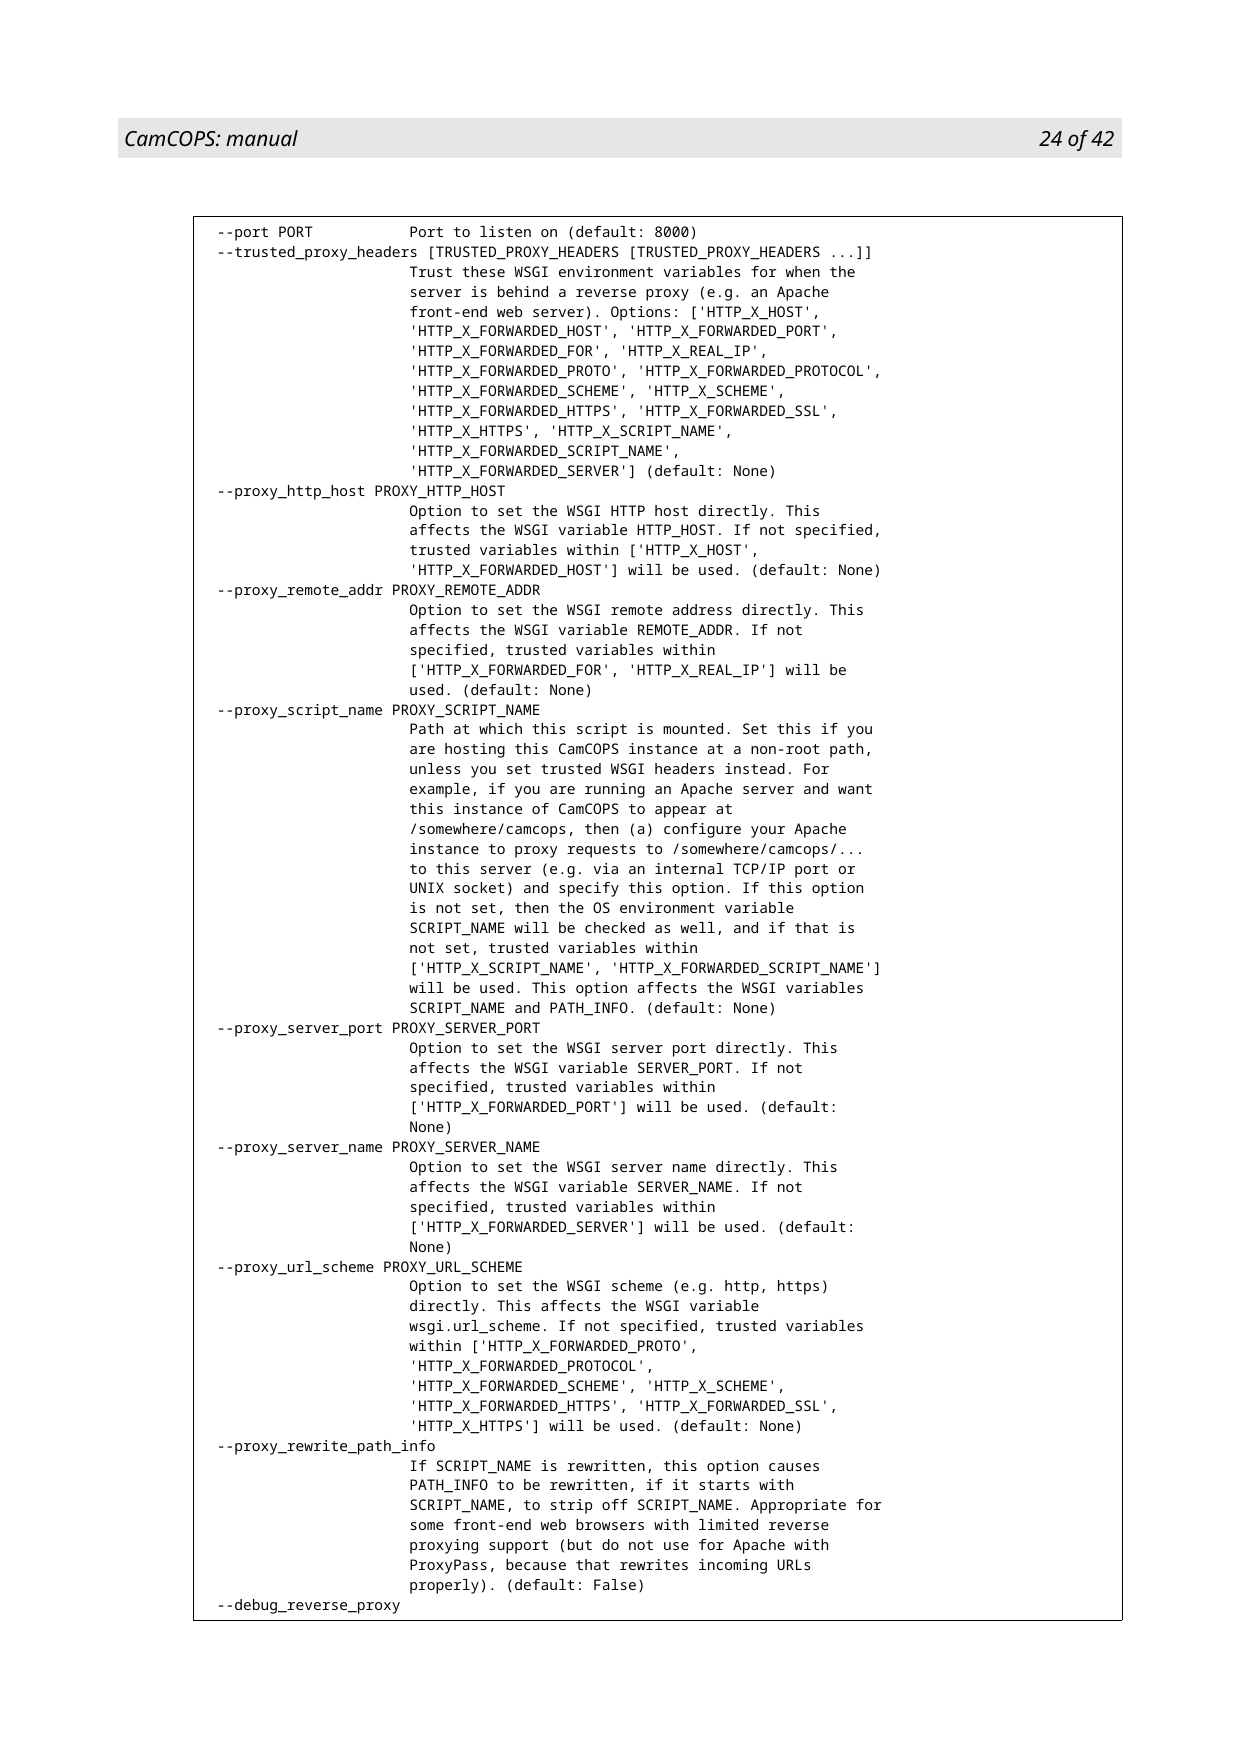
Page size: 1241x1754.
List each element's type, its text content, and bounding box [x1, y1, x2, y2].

table_header --port PORT Port to listen on (default: 8000) --trusted_proxy_headers [TRUSTED_PROXY_HEADERS [TRUSTED_PROXY_HEADERS ...]] Trust these WSGI environment variables for when the server is behind a reverse proxy (e.g. an Apache front-end web server). Options: ['HTTP_X_HOST', 'HTTP_X_FORWARDED_HOST', 'HTTP_X_FORWARDED_PORT', 'HTTP_X_FORWARDED_FOR', 'HTTP_X_REAL_IP', 'HTTP_X_FORWARDED_PROTO', 'HTTP_X_FORWARDED_PROTOCOL', 'HTTP_X_FORWARDED_SCHEME', 'HTTP_X_SCHEME', 'HTTP_X_FORWARDED_HTTPS', 'HTTP_X_FORWARDED_SSL', 'HTTP_X_HTTPS', 'HTTP_X_SCRIPT_NAME', 'HTTP_X_FORWARDED_SCRIPT_NAME', 'HTTP_X_FORWARDED_SERVER'] (default: None) --proxy_http_host PROXY_HTTP_HOST Option to set the WSGI HTTP host directly. This affects the WSGI variable HTTP_HOST. If not specified, trusted variables within ['HTTP_X_HOST', 'HTTP_X_FORWARDED_HOST'] will be used. (default: None) --proxy_remote_addr PROXY_REMOTE_ADDR Option to set the WSGI remote address directly. This affects the WSGI variable REMOTE_ADDR. If not specified, trusted variables within ['HTTP_X_FORWARDED_FOR', 'HTTP_X_REAL_IP'] will be used. (default: None) --proxy_script_name PROXY_SCRIPT_NAME Path at which this script is mounted. Set this if you are hosting this CamCOPS instance at a non-root path, unless you set trusted WSGI headers instead. For example, if you are running an Apache server and want this instance of CamCOPS to appear at /somewhere/camcops, then (a) configure your Apache instance to proxy requests to /somewhere/camcops/... to this server (e.g. via an internal TCP/IP port or UNIX socket) and specify this option. If this option is not set, then the OS environment variable SCRIPT_NAME will be checked as well, and if that is not set, trusted variables within ['HTTP_X_SCRIPT_NAME', 'HTTP_X_FORWARDED_SCRIPT_NAME'] will be used. This option affects the WSGI variables SCRIPT_NAME and PATH_INFO. (default: None) --proxy_server_port PROXY_SERVER_PORT Option to set the WSGI server port directly. This affects the WSGI variable SERVER_PORT. If not specified, trusted variables within ['HTTP_X_FORWARDED_PORT'] will be used. (default: None) --proxy_server_name PROXY_SERVER_NAME Option to set the WSGI server name directly. This affects the WSGI variable SERVER_NAME. If not specified, trusted variables within ['HTTP_X_FORWARDED_SERVER'] will be used. (default: None) --proxy_url_scheme PROXY_URL_SCHEME Option to set the WSGI scheme (e.g. http, https) directly. This affects the WSGI variable wsgi.url_scheme. If not specified, trusted variables within ['HTTP_X_FORWARDED_PROTO', 'HTTP_X_FORWARDED_PROTOCOL', 'HTTP_X_FORWARDED_SCHEME', 'HTTP_X_SCHEME', 'HTTP_X_FORWARDED_HTTPS', 'HTTP_X_FORWARDED_SSL', 'HTTP_X_HTTPS'] will be used. (default: None) --proxy_rewrite_path_info If SCRIPT_NAME is rewritten, this option causes PATH_INFO to be rewritten, if it starts with SCRIPT_NAME, to strip off SCRIPT_NAME. Appropriate for some front-end web browsers with limited reverse proxying support (but do not use for Apache with ProxyPass, because that rewrites incoming URLs properly). (default: False) --debug_reverse_proxy [194, 217, 1122, 1620]
